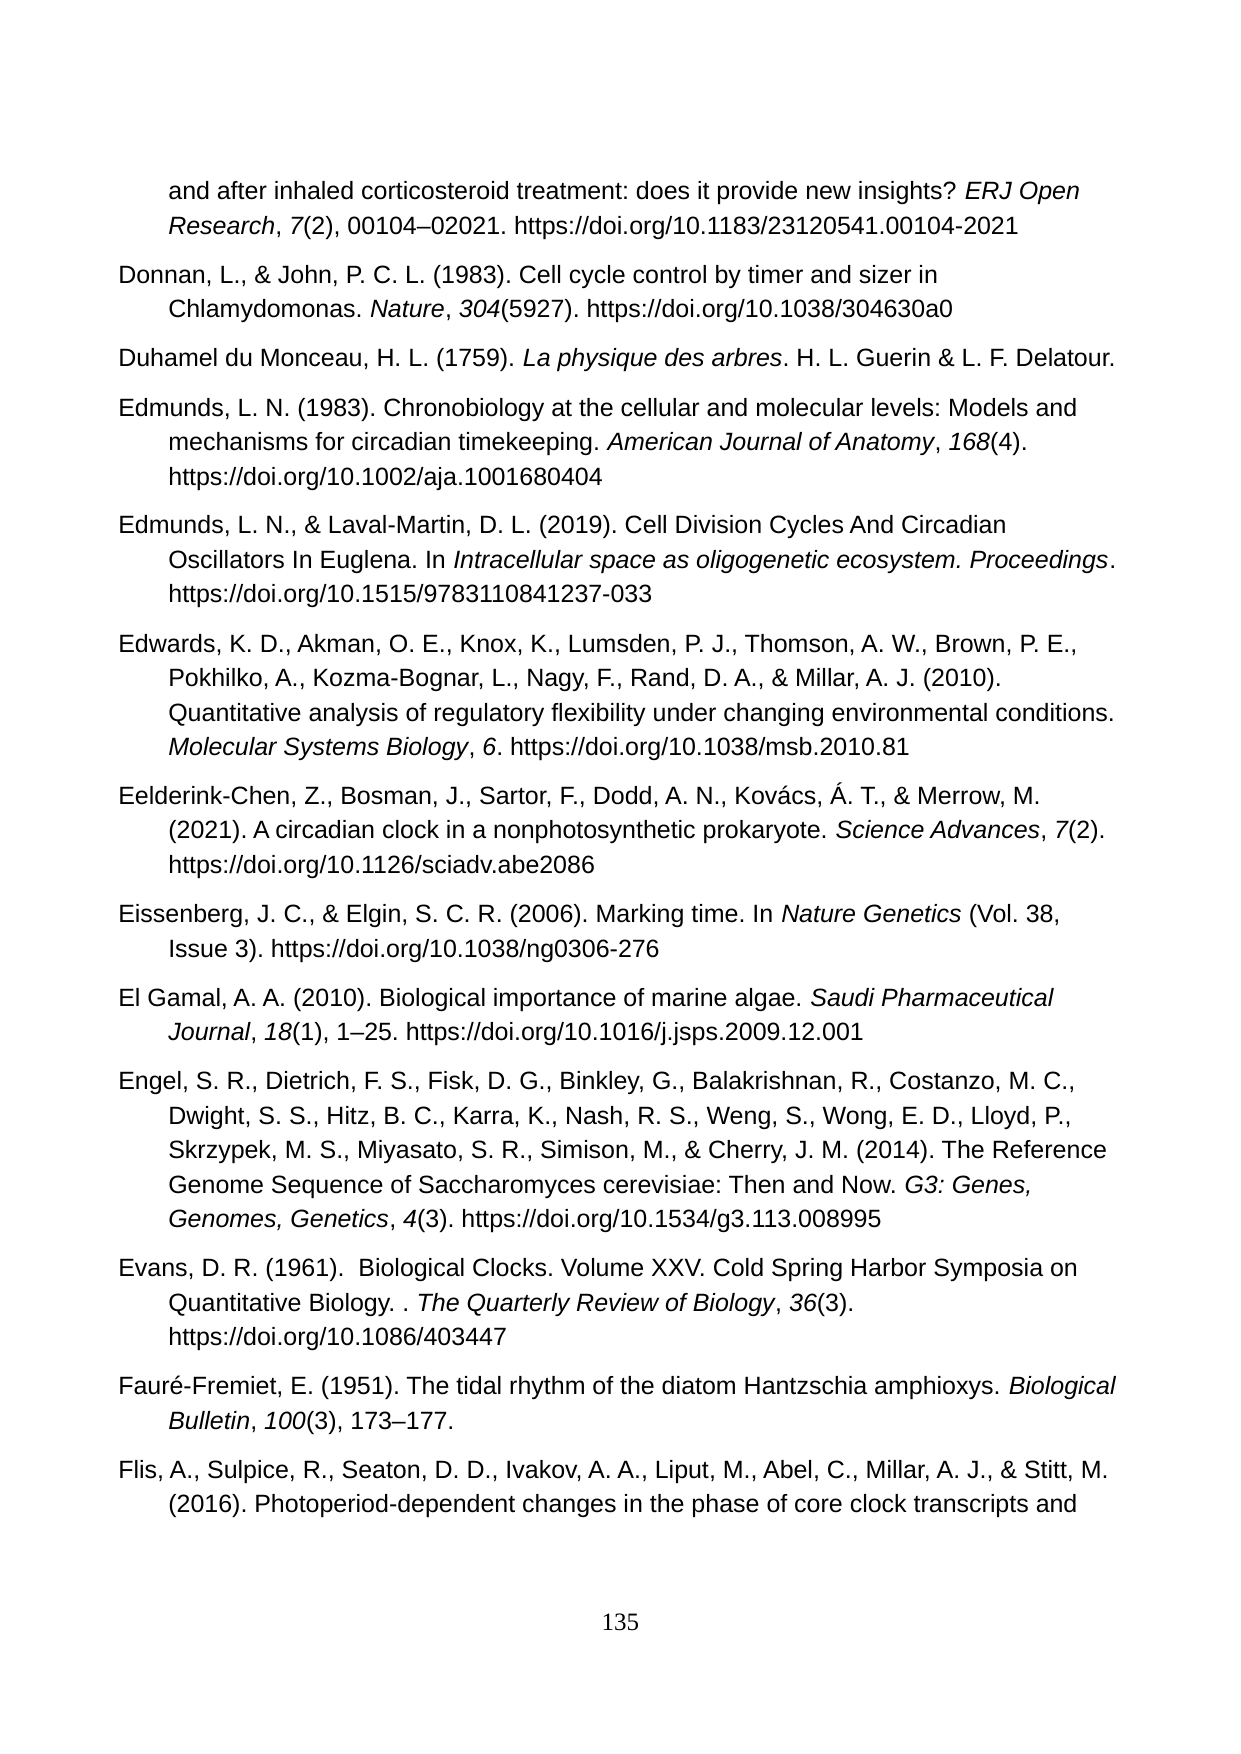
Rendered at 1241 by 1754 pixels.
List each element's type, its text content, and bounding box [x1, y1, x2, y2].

text El Gamal, A. A. (2010). Biological importance of marine algae. Saudi Pharmaceutical Journal, 18(1), 1–25. https://doi.org/10.1016/j.jsps.2009.12.001 [118, 983, 1122, 1046]
text Edmunds, L. N. (1983). Chronobiology at the cellular and molecular levels: Models and mechanisms for circadian timekeeping. American Journal of Anatomy, 168(4). https://doi.org/10.1002/aja.1001680404 [118, 392, 1122, 490]
text Eissenberg, J. C., & Elgin, S. C. R. (2006). Marking time. In Nature Genetics (Vol. 38, Issue 3). https://doi.org/10.1038/ng0306-276 [118, 899, 1122, 962]
text Eelderink-Chen, Z., Bosman, J., Sartor, F., Dodd, A. N., Kovács, Á. T., & Merrow, M. (2021). A circadian clock in a nonphotosynthetic prokaryote. Science Advances, 7(2). https://doi.org/10.1126/sciadv.abe2086 [118, 781, 1122, 879]
text Flis, A., Sulpice, R., Seaton, D. D., Ivakov, A. A., Liput, M., Abel, C., Millar, A. J., & Stitt, M. (2016). Photoperiod-dependent changes in the phase of core clock transcripts and [118, 1455, 1122, 1518]
text Fauré-Fremiet, E. (1951). The tidal rhythm of the diatom Hantzschia amphioxys. Biological Bulletin, 100(3), 173–177. [118, 1371, 1122, 1434]
text Evans, D. R. (1961). Biological Clocks. Volume XXV. Cold Spring Harbor Symposia on Quantitative Biology. . The Quarterly Review of Biology, 36(3). https://doi.org/10.1086/403447 [118, 1253, 1122, 1351]
text Duhamel du Monceau, H. L. (1759). La physique des arbres. H. L. Guerin & L. F. Delatour. [118, 343, 1122, 372]
text Edwards, K. D., Akman, O. E., Knox, K., Lumsden, P. J., Thomson, A. W., Brown, P. E., Pokhilko, A., Kozma-Bognar, L., Nagy, F., Rand, D. A., & Millar, A. J. (2010). Quantitative analysis of regulatory flexibility under changing environmental conditions. Molecular Systems Biology, 6. https://doi.org/10.1038/msb.2010.81 [118, 628, 1122, 761]
text and after inhaled corticosteroid treatment: does it provide new insights? ERJ Open Research, 7(2), 00104–02021. https://doi.org/10.1183/23120541.00104-2021 [118, 176, 1122, 239]
text Engel, S. R., Dietrich, F. S., Fisk, D. G., Binkley, G., Balakrishnan, R., Costanzo, M. C., Dwight, S. S., Hitz, B. C., Karra, K., Nash, R. S., Weng, S., Wong, E. D., Lloyd, P., Skrzypek, M. S., Miyasato, S. R., Simison, M., & Cherry, J. M. (2014). The Reference Genome Sequence of Saccharomyces cerevisiae: Then and Now. G3: Genes, Genomes, Genetics, 4(3). https://doi.org/10.1534/g3.113.008995 [118, 1066, 1122, 1233]
text Donnan, L., & John, P. C. L. (1983). Cell cycle control by timer and sizer in Chlamydomonas. Nature, 304(5927). https://doi.org/10.1038/304630a0 [118, 260, 1122, 323]
text Edmunds, L. N., & Laval-Martin, D. L. (2019). Cell Division Cycles And Circadian Oscillators In Euglena. In Intracellular space as oligogenetic ecosystem. Proceedings. https://doi.org/10.1515/9783110841237-033 [118, 511, 1122, 608]
